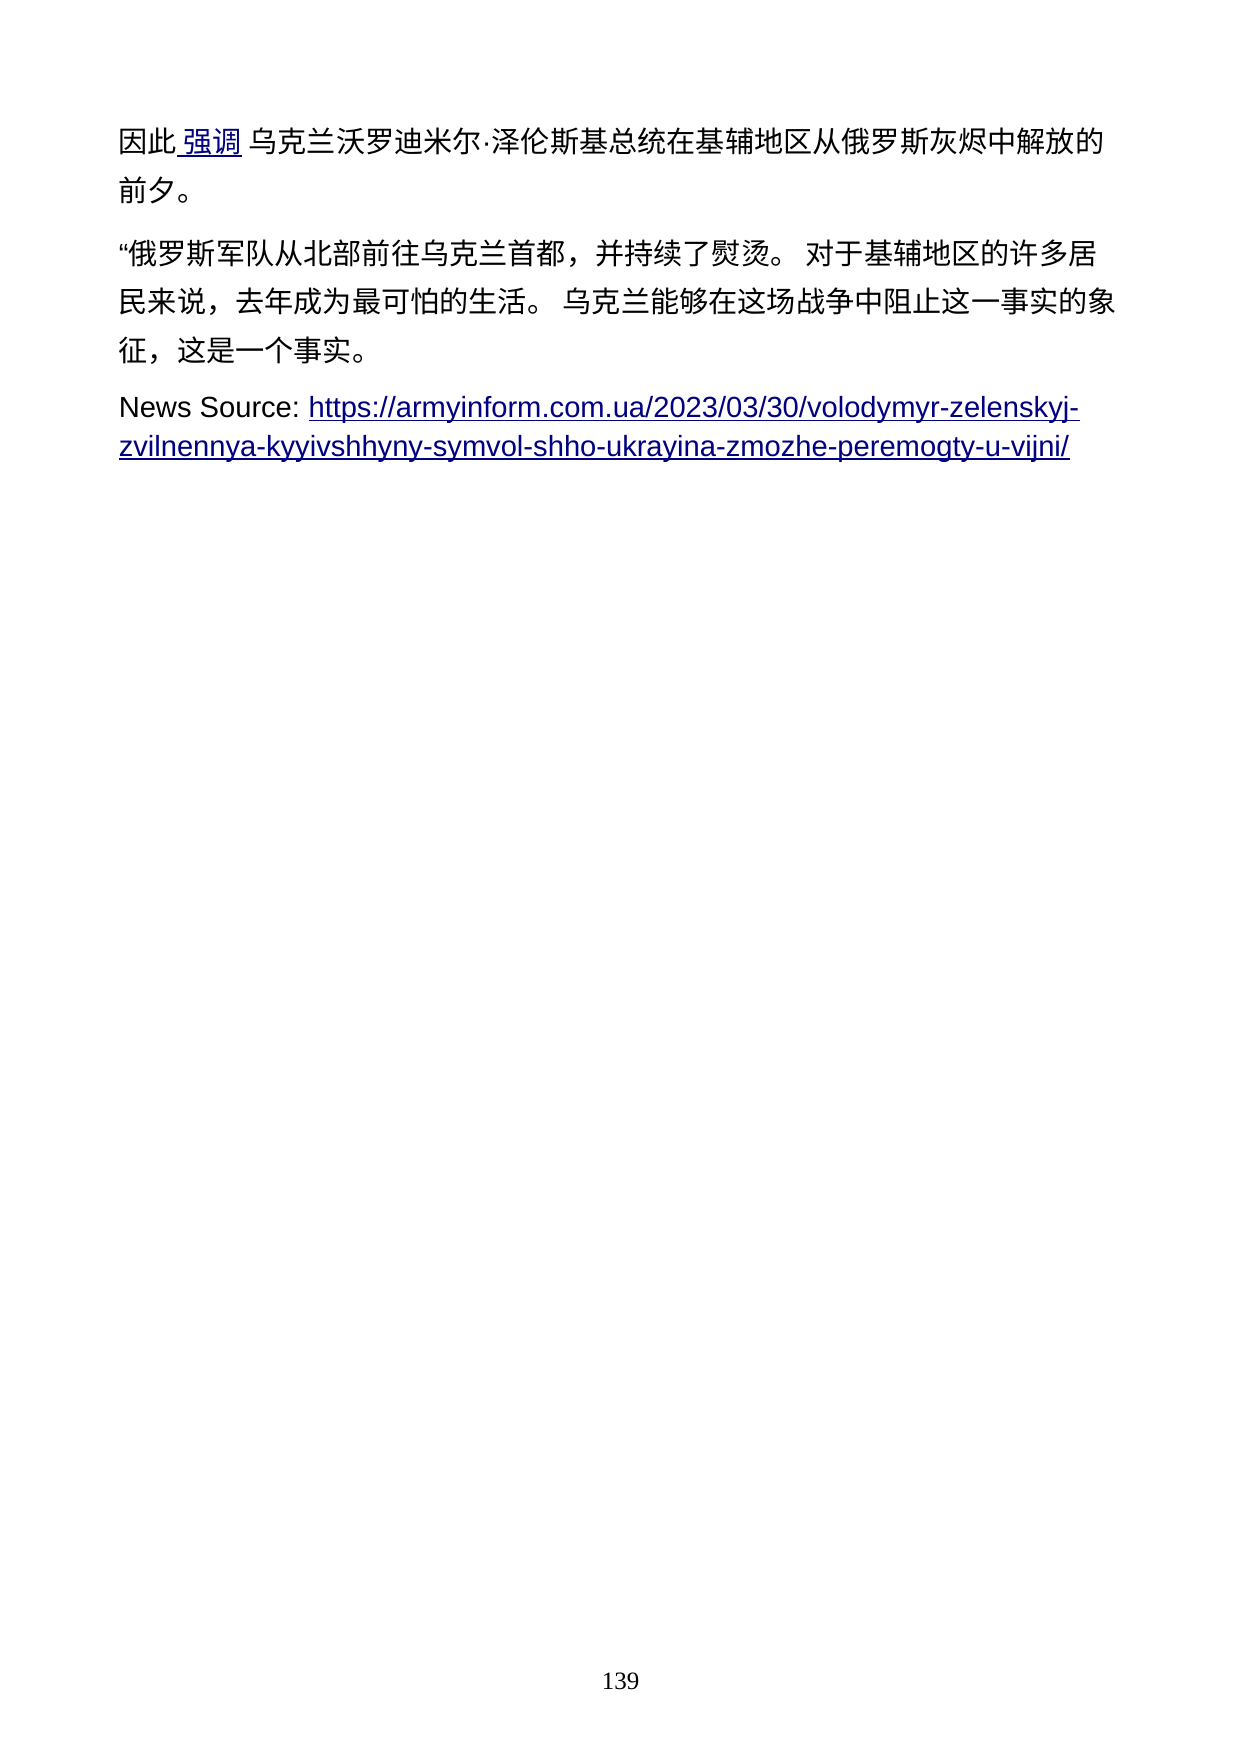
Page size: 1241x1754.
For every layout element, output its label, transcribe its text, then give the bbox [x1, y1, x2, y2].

text News Source: https://armyinform.com.ua/2023/03/30/volodymyr-zelenskyj-zvilnennya-kyyivshhyny-symvol-shho-ukrayina-zmozhe-peremogty-u-vijni/ [118, 390, 1122, 462]
text 因此 强调 乌克兰沃罗迪米尔·泽伦斯基总统在基辅地区从俄罗斯灰烬中解放的前夕。 [118, 118, 1122, 209]
text “俄罗斯军队从北部前往乌克兰首都，并持续了熨烫。 对于基辅地区的许多居民来说，去年成为最可怕的生活。 乌克兰能够在这场战争中阻止这一事实的象征，这是一个事实。 [118, 230, 1122, 369]
